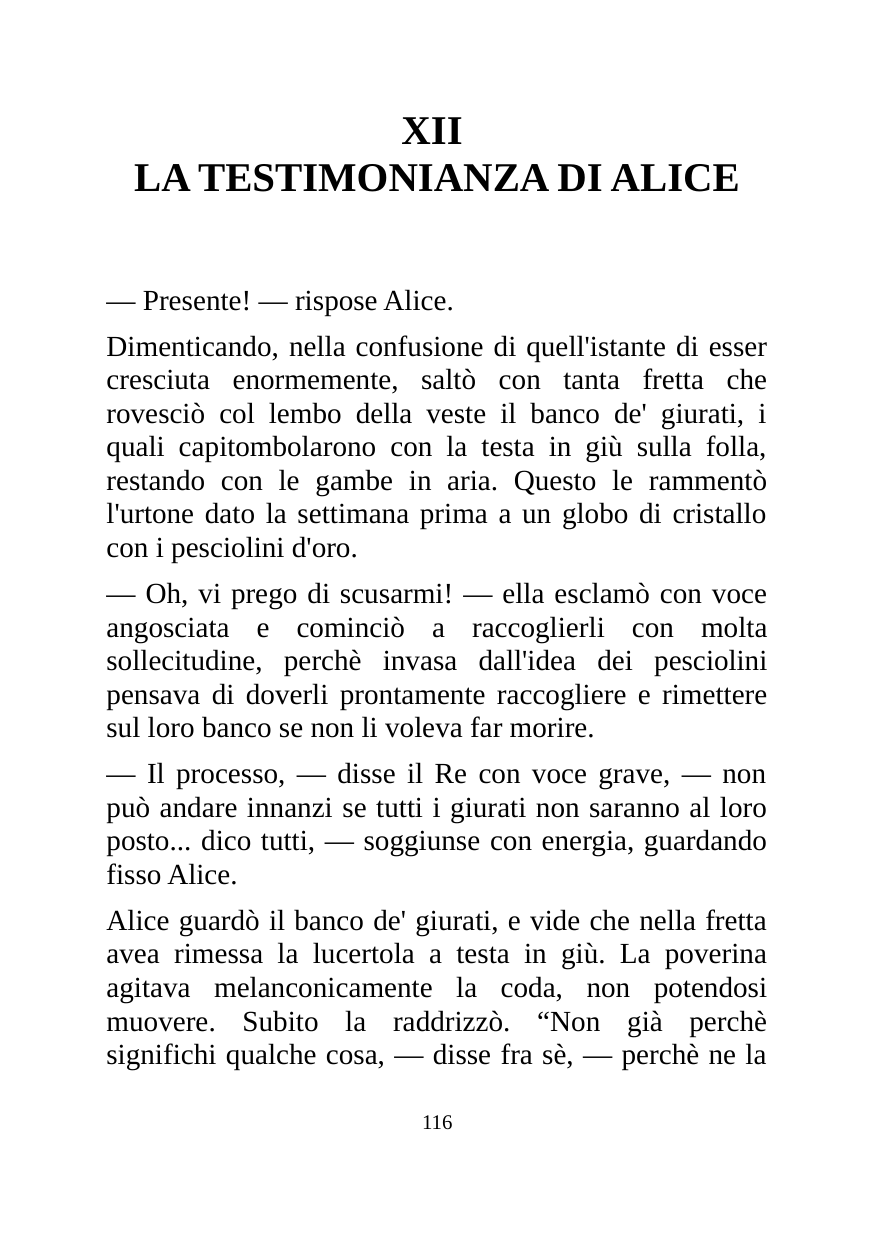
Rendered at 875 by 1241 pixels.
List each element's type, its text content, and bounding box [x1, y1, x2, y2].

subtitle XII - LA TESTIMONIANZA DI ALICE [106, 106, 768, 200]
text — Presente! — rispose Alice. [106, 283, 768, 316]
text — Oh, vi prego di scusarmi! — ella esclamò con voce angosciata e cominciò a raccoglierli con molta sollecitudine, perchè invasa dall'idea dei pesciolini pensava di doverli prontamente raccogliere e rimettere sul loro banco se non li voleva far morire. [106, 576, 768, 744]
text Dimenticando, nella confusione di quell'istante di esser cresciuta enormemente, saltò con tanta fretta che rovesciò col lembo della veste il banco de' giurati, i quali capitombolarono con la testa in giù sulla folla, restando con le gambe in aria. Questo le rammentò l'urtone dato la settimana prima a un globo di cristallo con i pesciolini d'oro. [106, 329, 768, 564]
text — Il processo, — disse il Re con voce grave, — non può andare innanzi se tutti i giurati non saranno al loro posto... dico tutti, — soggiunse con energia, guardando fisso Alice. [106, 756, 768, 891]
text Alice guardò il banco de' giurati, e vide che nella fretta avea rimessa la lucertola a testa in giù. La poverina agitava melanconicamente la coda, non potendosi muovere. Subito la raddrizzò. “Non già perchè significhi qualche cosa, — disse fra sè, — perchè ne la [106, 903, 768, 1071]
